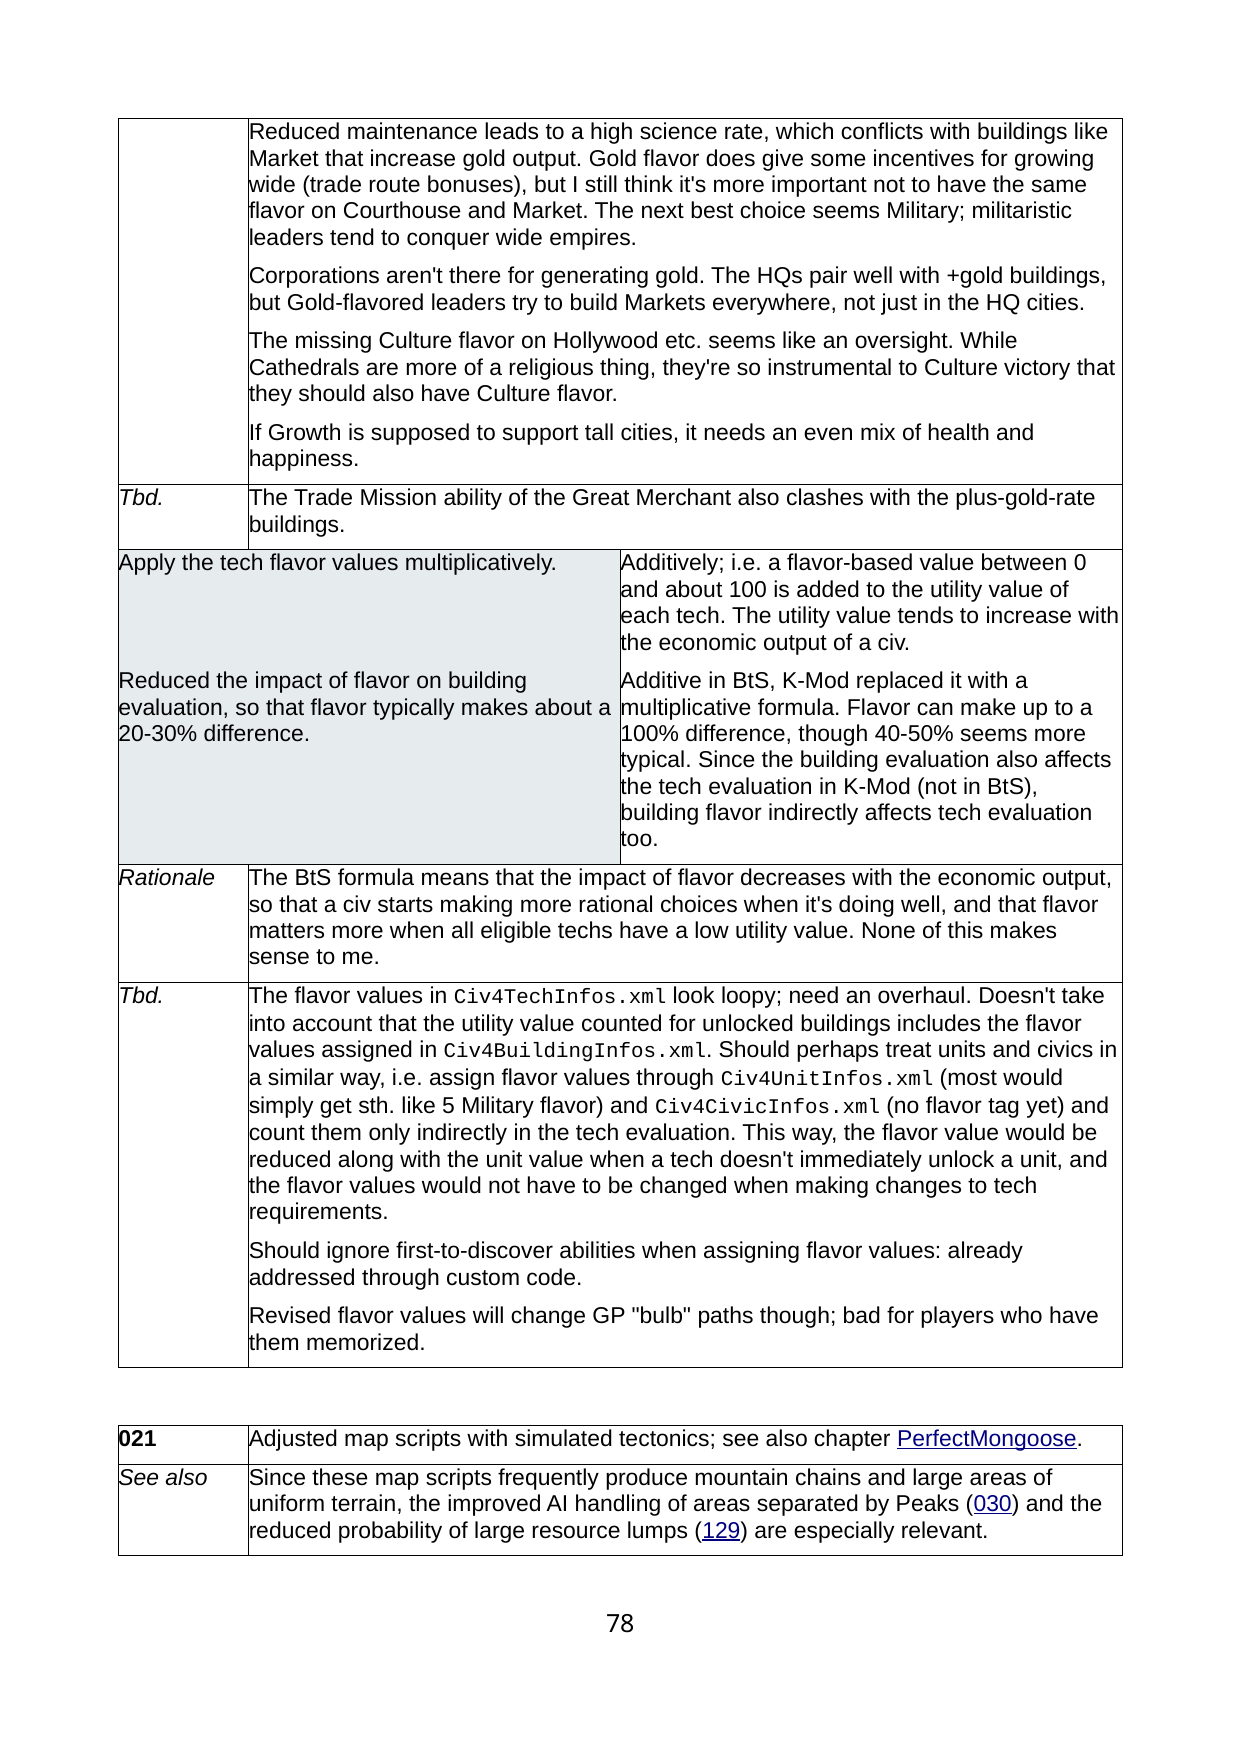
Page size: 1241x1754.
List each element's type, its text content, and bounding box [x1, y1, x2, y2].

table_header Adjusted map scripts with simulated tectonics; see also chapter PerfectMongoose. [249, 1426, 1122, 1464]
table_cell Tbd. [119, 485, 248, 549]
table_cell Additively; i.e. a flavor-based value between 0 and about 100 is added to the utility value of each tech. The utility value tends to increase with the economic output of a civ. Additive in BtS, K-Mod replaced it with a multiplicative formula. Flavor can make up to a 100% difference, though 40-50% seems more typical. Since the building evaluation also affects the tech evaluation in K-Mod (not in BtS), building flavor indirectly affects tech evaluation too. [621, 550, 1122, 864]
table_cell The flavor values in Civ4TechInfos.xml look loopy; need an overhaul. Doesn't take into account that the utility value counted for unlocked buildings includes the flavor values assigned in Civ4BuildingInfos.xml. Should perhaps treat units and civics in a similar way, i.e. assign flavor values through Civ4UnitInfos.xml (most would simply get sth. like 5 Military flavor) and Civ4CivicInfos.xml (no flavor tag yet) and count them only indirectly in the tech evaluation. This way, the flavor value would be reduced along with the unit value when a tech doesn't immediately unlock a unit, and the flavor values would not have to be changed when making changes to tech requirements. Should ignore first-to-discover abilities when assigning flavor values: already addressed through custom code. Revised flavor values will change GP "bulb" paths though; bad for players who have them memorized. [249, 983, 1122, 1367]
table_cell Since these map scripts frequently produce mountain chains and large areas of uniform terrain, the improved AI handling of areas separated by Peaks (030) and the reduced probability of large resource lumps (129) are especially relevant. [249, 1465, 1122, 1555]
table_cell See also [119, 1465, 248, 1555]
table_cell Apply the tech flavor values multiplicatively. Reduced the impact of flavor on building evaluation, so that flavor typically makes about a 20-30% difference. [119, 550, 620, 864]
table_cell The BtS formula means that the impact of flavor decreases with the economic output, so that a civ starts making more rational choices when it's doing well, and that flavor matters more when all eligible techs have a low utility value. None of this makes sense to me. [249, 865, 1122, 982]
table_cell Reduced maintenance leads to a high science rate, which conflicts with buildings like Market that increase gold output. Gold flavor does give some incentives for growing wide (trade route bonuses), but I still think it's more important not to have the same flavor on Courthouse and Market. The next best choice seems Military; militaristic leaders tend to conquer wide empires. Corporations aren't there for generating gold. The HQs pair well with +gold buildings, but Gold-flavored leaders try to build Markets everywhere, not just in the HQ cities. The missing Culture flavor on Hollywood etc. seems like an oversight. While Cathedrals are more of a religious thing, they're so instrumental to Culture victory that they should also have Culture flavor. If Growth is supposed to support tall cities, it needs an even mix of health and happiness. [249, 119, 1122, 484]
table_cell Tbd. [119, 983, 248, 1367]
table_cell Rationale [119, 865, 248, 982]
table_cell The Trade Mission ability of the Great Merchant also clashes with the plus-gold-rate buildings. [249, 485, 1122, 549]
table_header 021 [119, 1426, 248, 1464]
table_cell [119, 119, 248, 484]
